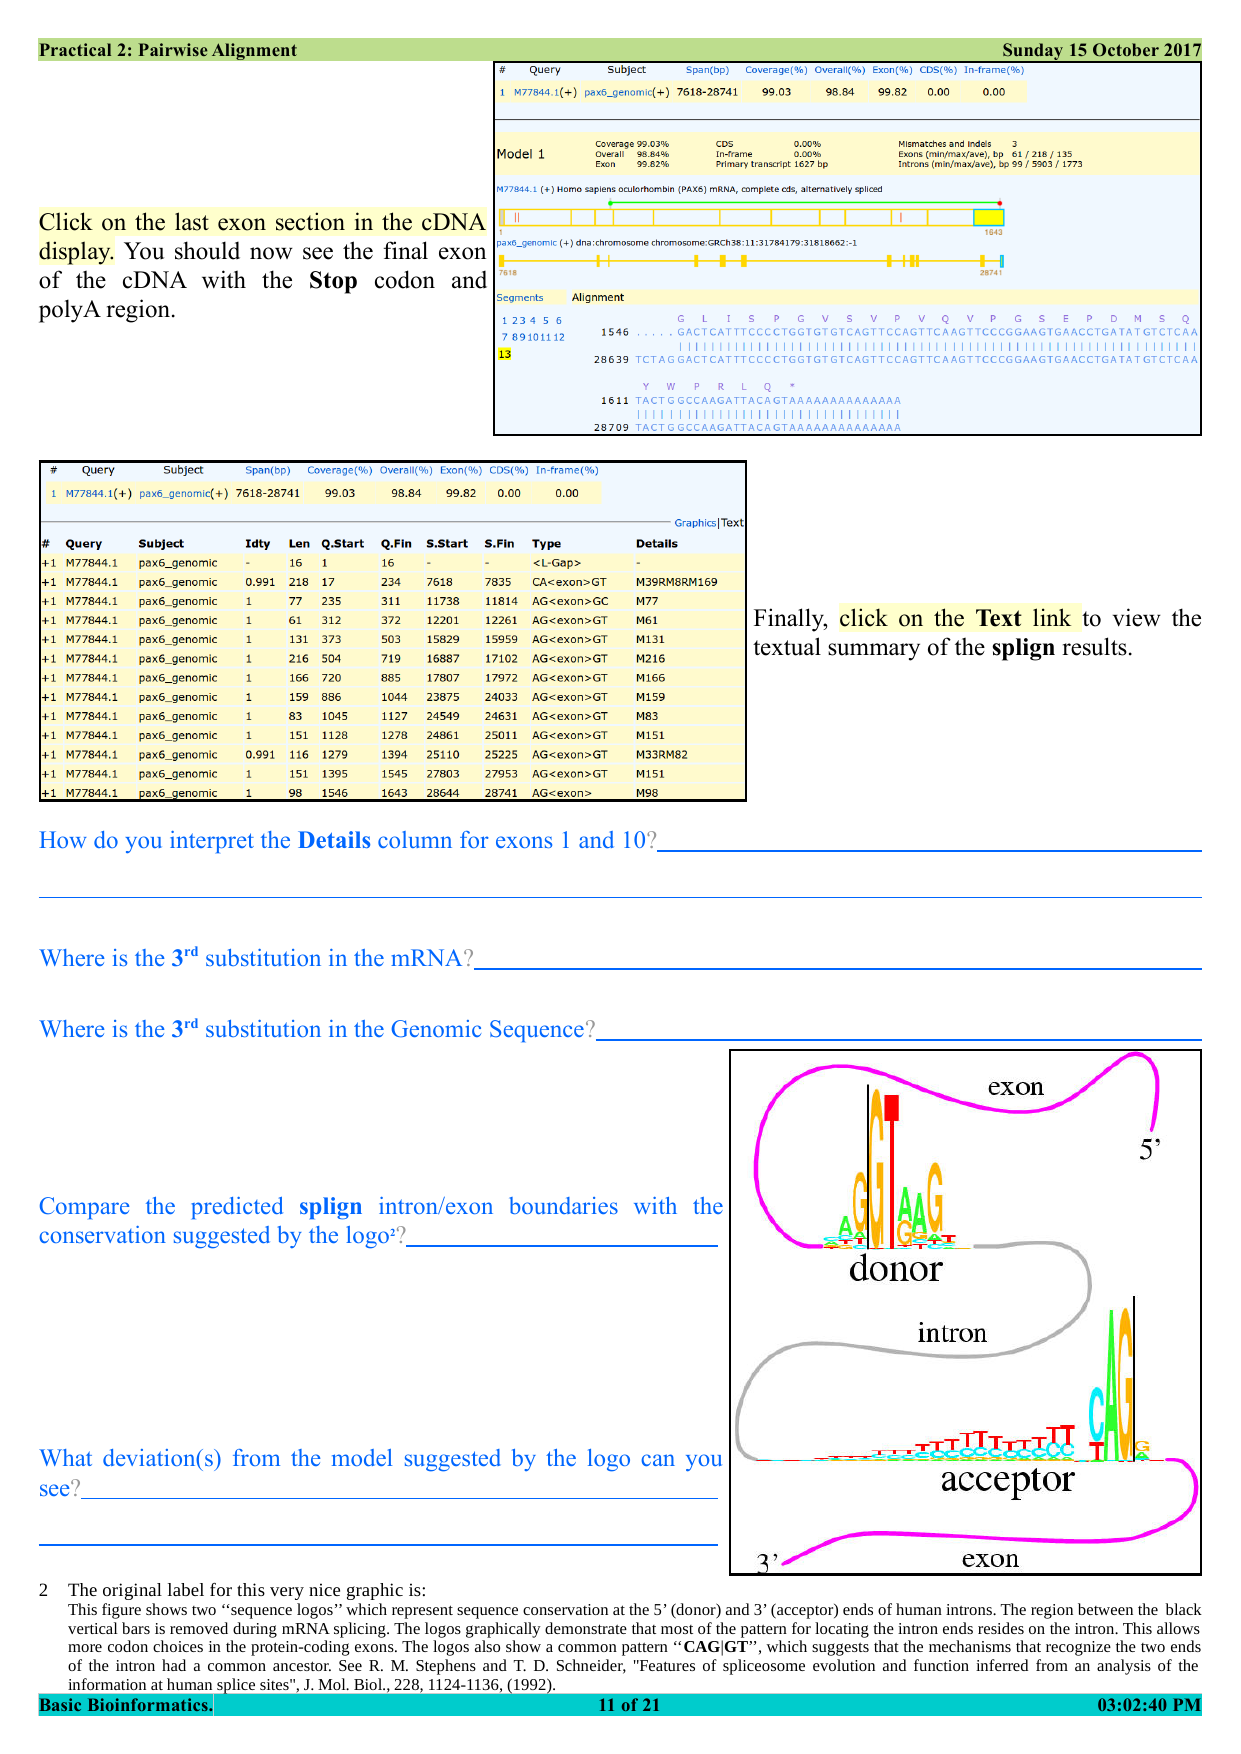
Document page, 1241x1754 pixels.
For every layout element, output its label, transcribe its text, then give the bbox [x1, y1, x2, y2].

text Where is the 3rd substitution in the mRNA? [38, 943, 1202, 972]
picture [41, 463, 745, 799]
text Finally, click on the Text link to view the textual summary of the splign results. [747, 603, 1202, 661]
text Compare the predicted splign intron/exon boundaries with the conservation suggested by the logo? [38, 1191, 729, 1249]
text Where is the 3rd substitution in the Genomic Sequence? [38, 1014, 1202, 1043]
picture [495, 63, 1200, 434]
text This figure shows two ‘‘sequence logos’’ which represent sequence conservation at the 5’ (donor) and 3’ (acceptor) ends of human introns. The region between the black vertical bars is removed during mRNA splicing. The logos graphically demonstrate that most of the pattern for locating the intron ends resides on the intron. This allows more codon choices in the protein-coding exons. The logos also show a common pattern ‘‘CAG|GT’’, which suggests that the mechanisms that recognize the two ends of the intron had a common ancestor. See R. M. Stephens and T. D. Schneider, "Features of spliceosome evolution and function inferred from an analysis of the information at human splice sites", J. Mol. Biol., 228, 1124-1136, (1992). [68, 1601, 1202, 1693]
text Click on the last exon section in the cDNA display. You should now see the final exon of the cDNA with the Stop codon and polyA region. [38, 207, 493, 323]
picture [731, 1051, 1200, 1573]
text What deviation(s) from the model suggested by the logo can you see? [38, 1443, 729, 1501]
text How do you interpret the Details column for exons 1 and 10? [38, 825, 1202, 854]
text The original label for this very nice graphic is: [38, 1579, 1202, 1601]
